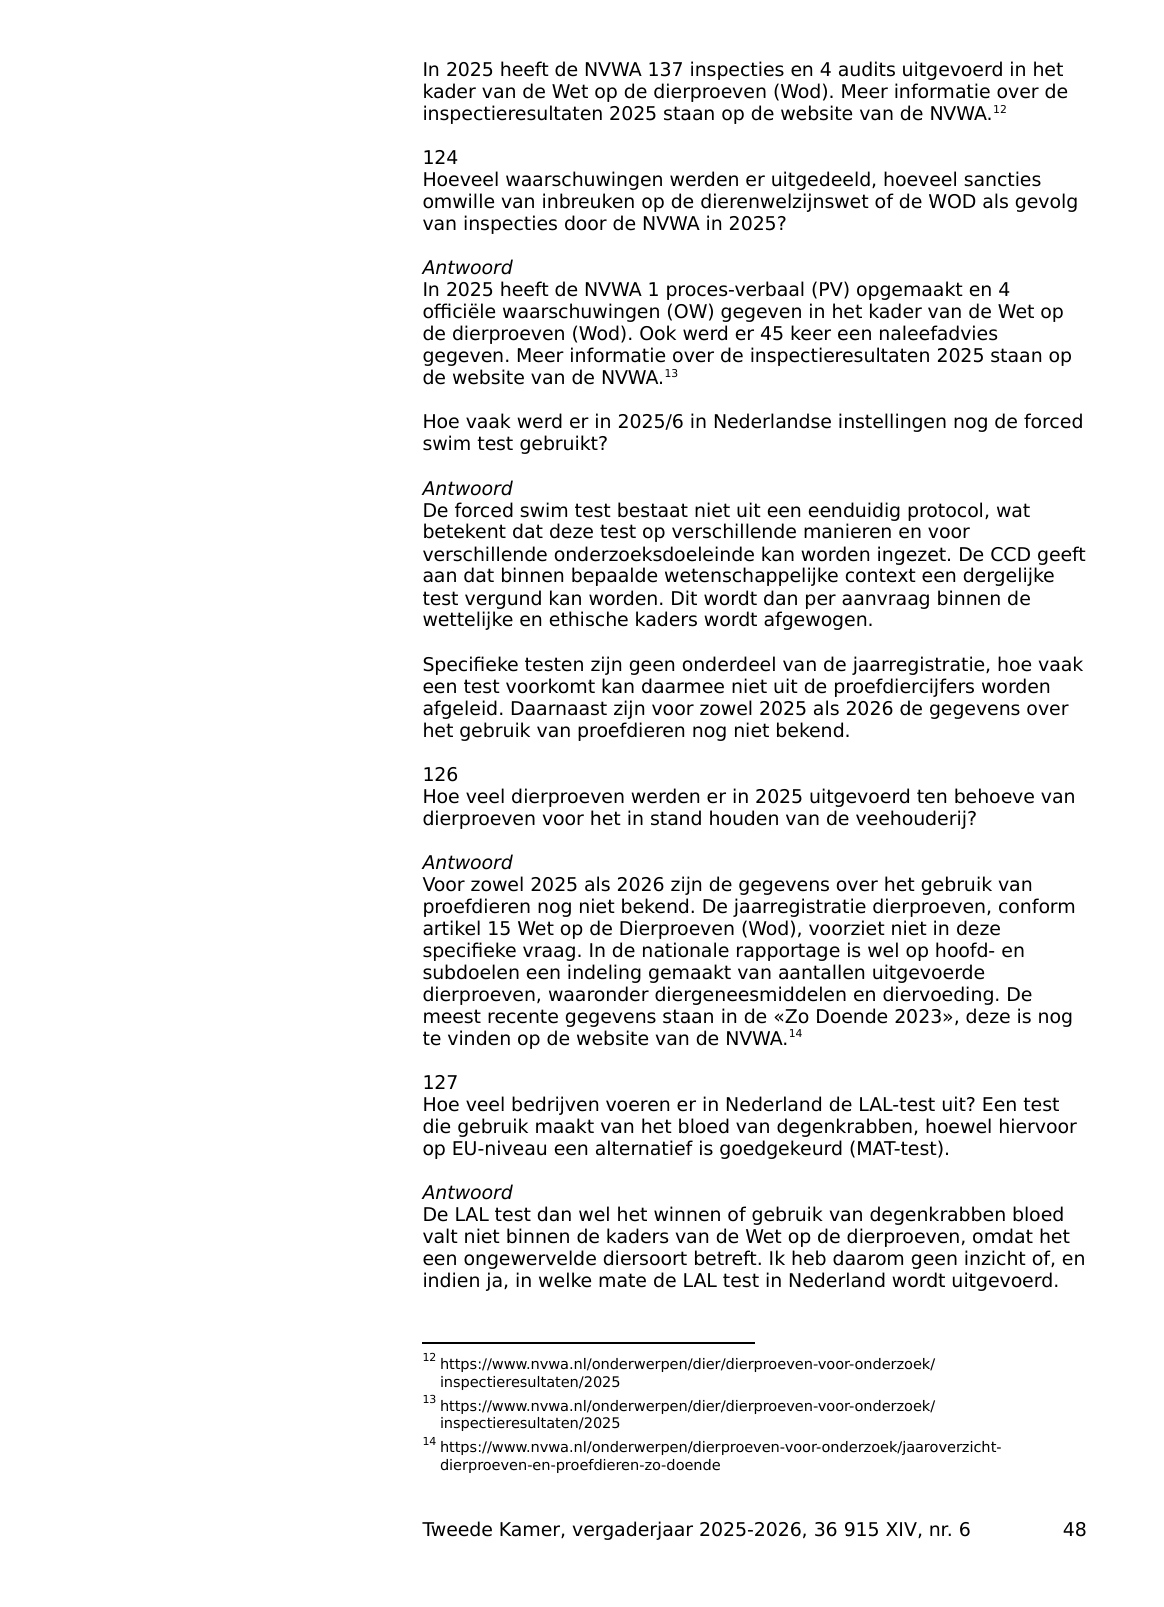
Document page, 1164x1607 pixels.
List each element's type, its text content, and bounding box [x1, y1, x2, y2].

text Antwoord [422, 477, 1087, 499]
text Antwoord [422, 852, 1087, 874]
text De forced swim test bestaat niet uit een eenduidig protocol, wat betekent dat deze test op verschillende manieren en voor verschillende onderzoeksdoeleinde kan worden ingezet. De CCD geeft aan dat binnen bepaalde wetenschappelijke context een dergelijke test vergund kan worden. Dit wordt dan per aanvraag binnen de wettelijke en ethische kaders wordt afgewogen. [422, 499, 1087, 631]
text De LAL test dan wel het winnen of gebruik van degenkrabben bloed valt niet binnen de kaders van de Wet op de dierproeven, omdat het een ongewervelde diersoort betreft. Ik heb daarom geen inzicht of, en indien ja, in welke mate de LAL test in Nederland wordt uitgevoerd. [422, 1204, 1087, 1292]
text Hoe veel bedrijven voeren er in Nederland de LAL-test uit? Een test die gebruik maakt van het bloed van degenkrabben, hoewel hiervoor op EU-niveau een alternatief is goedgekeurd (MAT-test). [422, 1094, 1087, 1160]
text https://www.nvwa.nl/onderwerpen/dier/dierproeven-voor-onderzoek/inspectieresultaten/2025 [422, 1352, 1087, 1391]
text 126 [422, 764, 1087, 786]
text In 2025 heeft de NVWA 137 inspecties en 4 audits uitgevoerd in het kader van de Wet op de dierproeven (Wod). Meer informatie over de inspectieresultaten 2025 staan op de website van de NVWA. [422, 59, 1087, 125]
text Antwoord [422, 1182, 1087, 1204]
text 124 [422, 147, 1087, 169]
text https://www.nvwa.nl/onderwerpen/dierproeven-voor-onderzoek/jaaroverzicht-dierproeven-en-proefdieren-zo-doende [422, 1435, 1087, 1474]
text In 2025 heeft de NVWA 1 proces-verbaal (PV) opgemaakt en 4 officiële waarschuwingen (OW) gegeven in het kader van de Wet op de dierproeven (Wod). Ook werd er 45 keer een naleefadvies gegeven. Meer informatie over de inspectieresultaten 2025 staan op de website van de NVWA. [422, 279, 1087, 389]
text Antwoord [422, 257, 1087, 279]
text Hoe veel dierproeven werden er in 2025 uitgevoerd ten behoeve van dierproeven voor het in stand houden van de veehouderij? [422, 786, 1087, 829]
text Hoe vaak werd er in 2025/6 in Nederlandse instellingen nog de forced swim test gebruikt? [422, 411, 1087, 455]
text Specifieke testen zijn geen onderdeel van de jaarregistratie, hoe vaak een test voorkomt kan daarmee niet uit de proefdiercijfers worden afgeleid. Daarnaast zijn voor zowel 2025 als 2026 de gegevens over het gebruik van proefdieren nog niet bekend. [422, 653, 1087, 741]
text Hoeveel waarschuwingen werden er uitgedeeld, hoeveel sancties omwille van inbreuken op de dierenwelzijnswet of de WOD als gevolg van inspecties door de NVWA in 2025? [422, 169, 1087, 235]
text 127 [422, 1072, 1087, 1094]
text https://www.nvwa.nl/onderwerpen/dier/dierproeven-voor-onderzoek/inspectieresultaten/2025 [422, 1393, 1087, 1432]
text Voor zowel 2025 als 2026 zijn de gegevens over het gebruik van proefdieren nog niet bekend. De jaarregistratie dierproeven, conform artikel 15 Wet op de Dierproeven (Wod), voorziet niet in deze specifieke vraag. In de nationale rapportage is wel op hoofd- en subdoelen een indeling gemaakt van aantallen uitgevoerde dierproeven, waaronder diergeneesmiddelen en diervoeding. De meest recente gegevens staan in de «Zo Doende 2023», deze is nog te vinden op de website van de NVWA. [422, 874, 1087, 1049]
